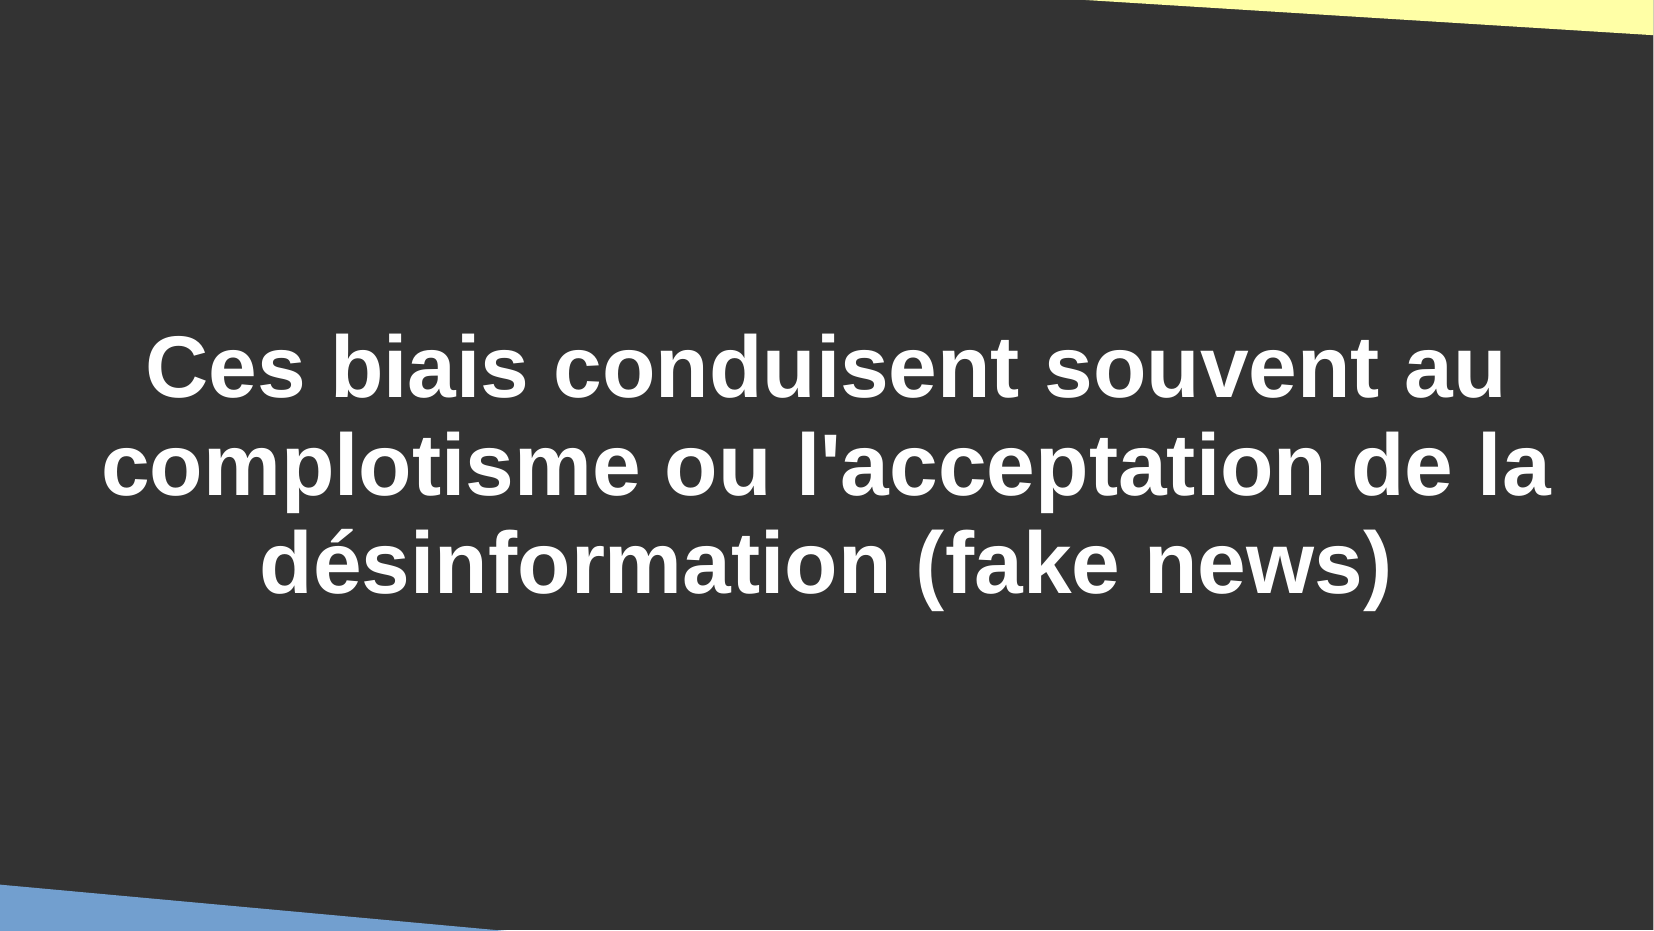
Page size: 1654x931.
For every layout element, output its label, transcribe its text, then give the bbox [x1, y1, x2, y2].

title Ces biais conduisent souvent au complotisme ou l'acceptation de la désinformation (fake news) [31, 318, 1622, 612]
text_box [0, 884, 507, 931]
text_box [1085, 0, 1654, 36]
